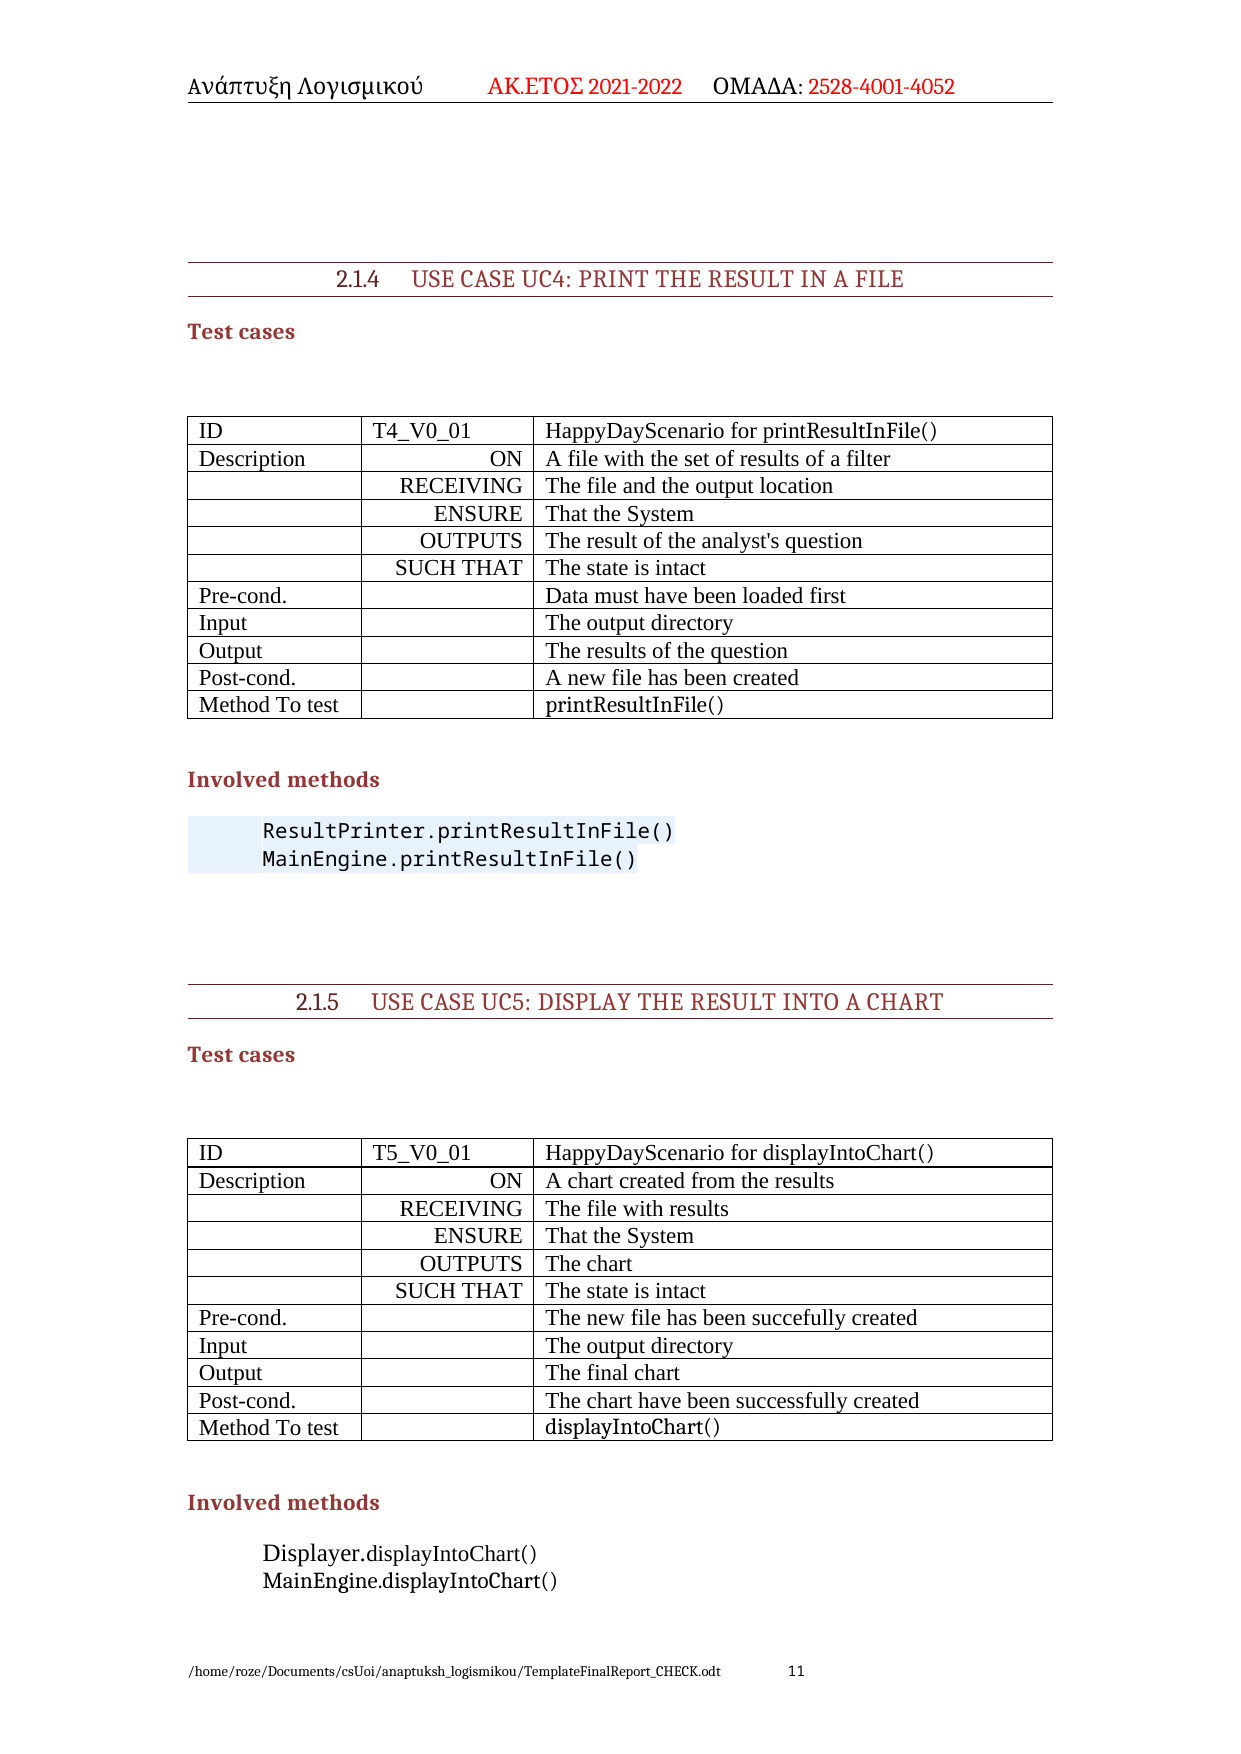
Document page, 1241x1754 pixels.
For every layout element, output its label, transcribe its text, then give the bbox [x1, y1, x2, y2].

table_cell Description [188, 1168, 361, 1194]
table_cell [362, 609, 533, 636]
table_cell [188, 1250, 361, 1276]
text Displayer.displayIntoChart() [187, 1538, 1053, 1567]
text MainEngine.printResultInFile() [187, 844, 1053, 873]
text Involved methods [187, 1490, 1053, 1516]
table_cell [188, 1195, 361, 1221]
table_cell [362, 1387, 533, 1413]
table_cell SUCH THAT [362, 1277, 533, 1303]
table_cell RECEIVING [362, 472, 533, 499]
table_cell The result of the analyst's question [534, 527, 1052, 553]
table_cell ENSURE [362, 500, 533, 526]
table_cell Pre-cond. [188, 1305, 361, 1331]
table_cell ENSURE [362, 1222, 533, 1249]
table_cell SUCH THAT [362, 555, 533, 581]
table_cell Post-cond. [188, 1387, 361, 1413]
table_cell Post-cond. [188, 664, 361, 690]
text ResultPrinter.printResultInFile() [187, 816, 1053, 844]
table_cell OUTPUTS [362, 1250, 533, 1276]
table_cell Data must have been loaded first [534, 582, 1052, 608]
table_cell The output directory [534, 1332, 1052, 1358]
table_cell A chart created from the results [534, 1168, 1052, 1194]
table_cell Input [188, 609, 361, 636]
table_cell The output directory [534, 609, 1052, 636]
table_cell The file with results [534, 1195, 1052, 1221]
table_cell ON [362, 445, 533, 471]
table_cell [188, 500, 361, 526]
table_cell The final chart [534, 1359, 1052, 1386]
table_cell RECEIVING [362, 1195, 533, 1221]
table_header HappyDayScenario for displayIntoChart() [534, 1139, 1052, 1166]
table_cell [362, 637, 533, 663]
table_cell A file with the set of results of a filter [534, 445, 1052, 471]
table_cell [362, 1332, 533, 1358]
table_cell The state is intact [534, 555, 1052, 581]
table_header T4_V0_01 [362, 417, 533, 444]
table_cell ON [362, 1168, 533, 1194]
table_header ID [188, 1139, 361, 1166]
table_header T5_V0_01 [362, 1139, 533, 1166]
text Test cases [187, 1041, 1053, 1068]
text MainEngine.displayIntoChart() [187, 1567, 1053, 1594]
table_cell Method To test [188, 691, 361, 718]
table_cell [362, 1414, 533, 1440]
table_cell The state is intact [534, 1277, 1052, 1303]
table_cell [188, 472, 361, 499]
subtitle Use case UC5: DISPLAY THE RESULT INTO A CHART [187, 985, 1053, 1019]
text Involved methods [187, 767, 1053, 794]
table_cell The file and the output location [534, 472, 1052, 499]
table_cell Method To test [188, 1414, 361, 1440]
table_cell That the System [534, 500, 1052, 526]
table_cell Output [188, 637, 361, 663]
table_cell [362, 664, 533, 690]
table_cell Output [188, 1359, 361, 1386]
table_cell [188, 527, 361, 553]
table_cell The chart have been successfully created [534, 1387, 1052, 1413]
table_header HappyDayScenario for printResultInFile() [534, 417, 1052, 444]
table_cell [188, 1222, 361, 1249]
subtitle Use case UC4: Print the result In a file [187, 263, 1053, 297]
table_cell Input [188, 1332, 361, 1358]
table_cell Description [188, 445, 361, 471]
table_cell [362, 582, 533, 608]
table_cell The new file has been succefully created [534, 1305, 1052, 1331]
table_cell printResultInFile() [534, 691, 1052, 718]
table_cell OUTPUTS [362, 527, 533, 553]
table_header ID [188, 417, 361, 444]
table_cell displayIntoChart() [534, 1414, 1052, 1440]
text Test cases [187, 319, 1053, 345]
table_cell Pre-cond. [188, 582, 361, 608]
table_cell [188, 1277, 361, 1303]
table_cell The results of the question [534, 637, 1052, 663]
table_cell [362, 1359, 533, 1386]
table_cell A new file has been created [534, 664, 1052, 690]
table_cell [362, 1305, 533, 1331]
table_cell The chart [534, 1250, 1052, 1276]
table_cell [188, 555, 361, 581]
table_cell [362, 691, 533, 718]
table_cell That the System [534, 1222, 1052, 1249]
